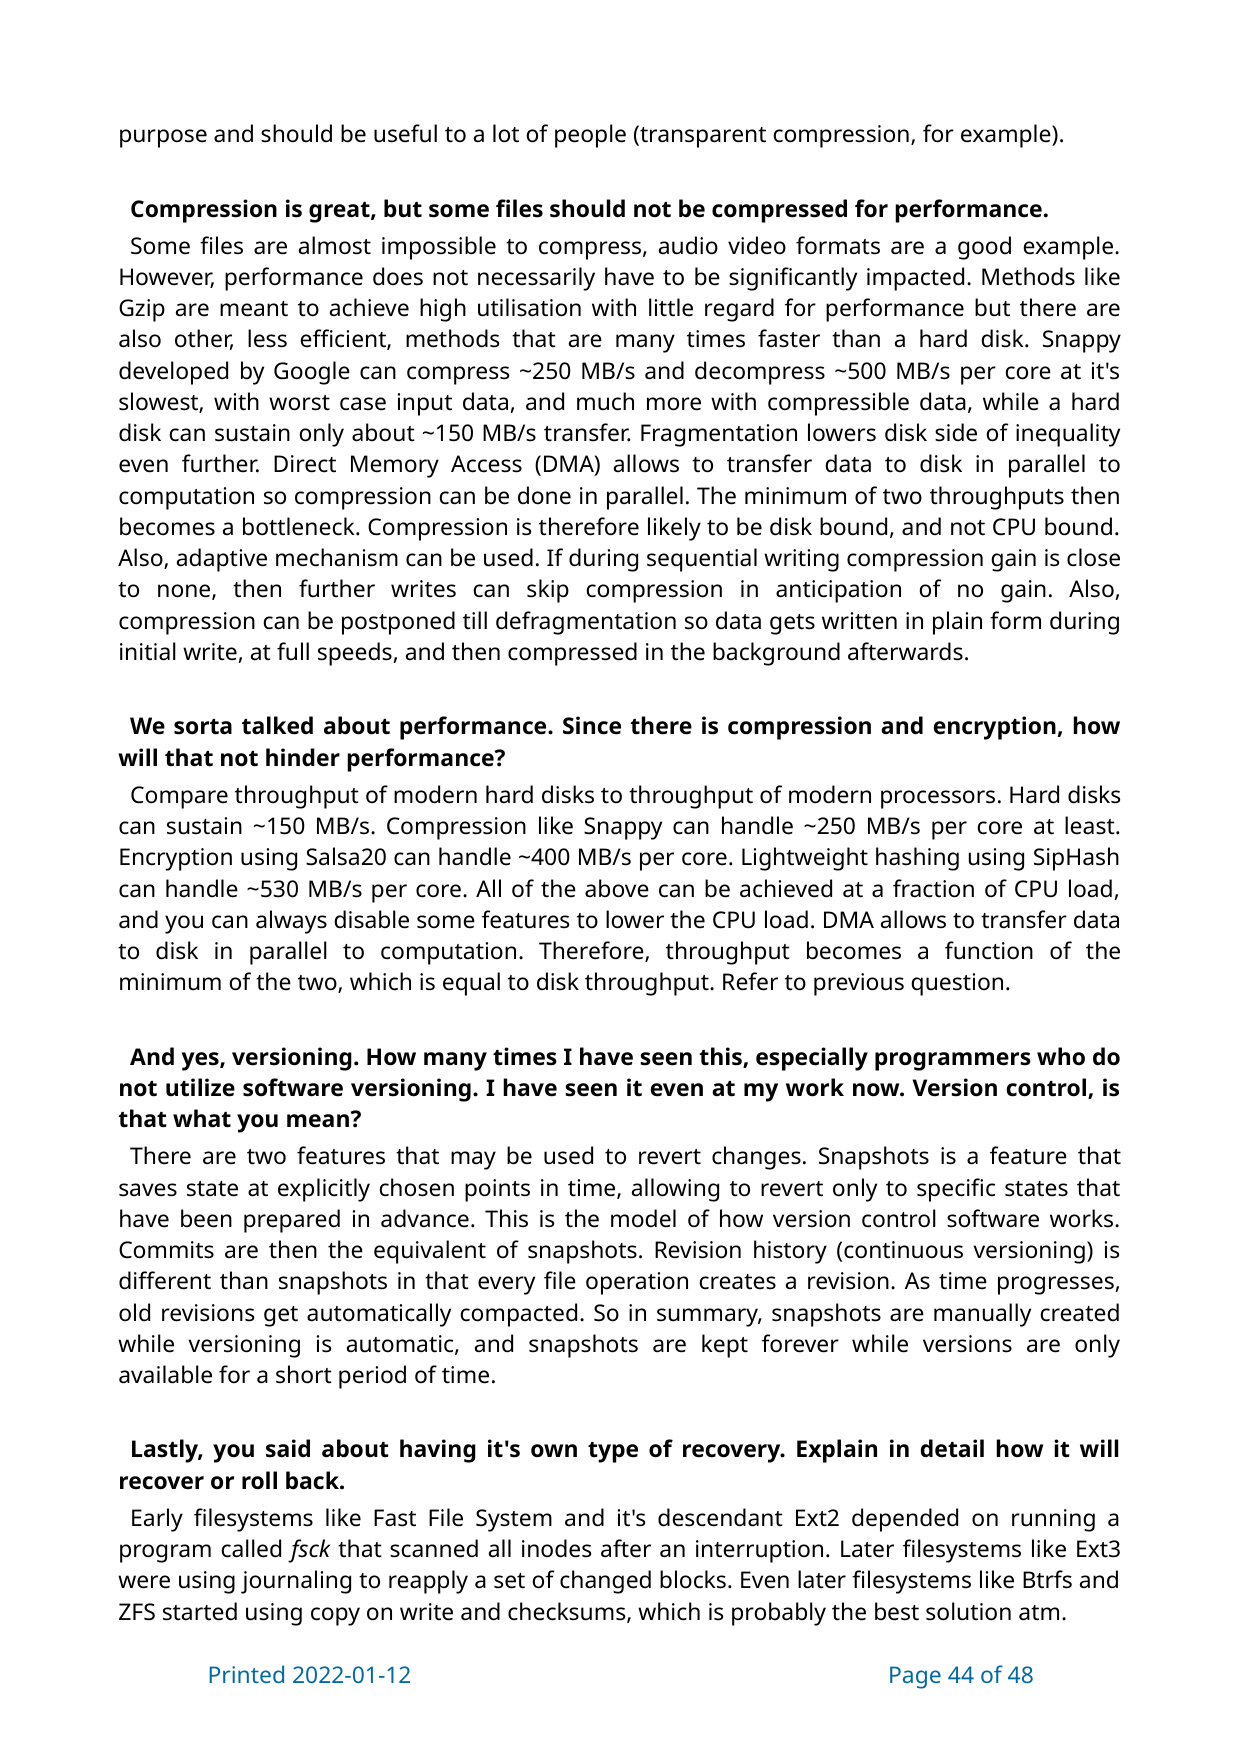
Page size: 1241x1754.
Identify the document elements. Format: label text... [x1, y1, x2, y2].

text And yes, versioning. How many times I have seen this, especially programmers who do not utilize software versioning. I have seen it even at my work now. Version control, is that what you mean? [118, 1041, 1122, 1134]
text Lastly, you said about having it's own type of recovery. Explain in detail how it will recover or roll back. [118, 1433, 1122, 1496]
text Early filesystems like Fast File System and it's descendant Ext2 depended on running a program called fsck that scanned all inodes after an interruption. Later filesystems like Ext3 were using journaling to reapply a set of changed blocks. Even later filesystems like Btrfs and ZFS started using copy on write and checksums, which is probably the best solution atm. [118, 1502, 1122, 1627]
text There are two features that may be used to revert changes. Snapshots is a feature that saves state at explicitly chosen points in time, allowing to revert only to specific states that have been prepared in advance. This is the model of how version control software works. Commits are then the equivalent of snapshots. Revision history (continuous versioning) is different than snapshots in that every file operation creates a revision. As time progresses, old revisions get automatically compacted. So in summary, snapshots are manually created while versioning is automatic, and snapshots are kept forever while versions are only available for a short period of time. [118, 1140, 1122, 1390]
text Compare throughput of modern hard disks to throughput of modern processors. Hard disks can sustain ~150 MB/s. Compression like Snappy can handle ~250 MB/s per core at least. Encryption using Salsa20 can handle ~400 MB/s per core. Lightweight hashing using SipHash can handle ~530 MB/s per core. All of the above can be achieved at a fraction of CPU load, and you can always disable some features to lower the CPU load. DMA allows to transfer data to disk in parallel to computation. Therefore, throughput becomes a function of the minimum of the two, which is equal to disk throughput. Refer to previous question. [118, 779, 1122, 997]
text We sorta talked about performance. Since there is compression and encryption, how will that not hinder performance? [118, 710, 1122, 773]
text purpose and should be useful to a lot of people (transparent compression, for example). [118, 118, 1122, 149]
text Compression is great, but some files should not be compressed for performance. [118, 192, 1122, 224]
text Some files are almost impossible to compress, audio video formats are a good example. However, performance does not necessarily have to be significantly impacted. Methods like Gzip are meant to achieve high utilisation with little regard for performance but there are also other, less efficient, methods that are many times faster than a hard disk. Snappy developed by Google can compress ~250 MB/s and decompress ~500 MB/s per core at it's slowest, with worst case input data, and much more with compressible data, while a hard disk can sustain only about ~150 MB/s transfer. Fragmentation lowers disk side of inequality even further. Direct Memory Access (DMA) allows to transfer data to disk in parallel to computation so compression can be done in parallel. The minimum of two throughputs then becomes a bottleneck. Compression is therefore likely to be disk bound, and not CPU bound. Also, adaptive mechanism can be used. If during sequential writing compression gain is close to none, then further writes can skip compression in anticipation of no gain. Also, compression can be postponed till defragmentation so data gets written in plain form during initial write, at full speeds, and then compressed in the background afterwards. [118, 230, 1122, 667]
